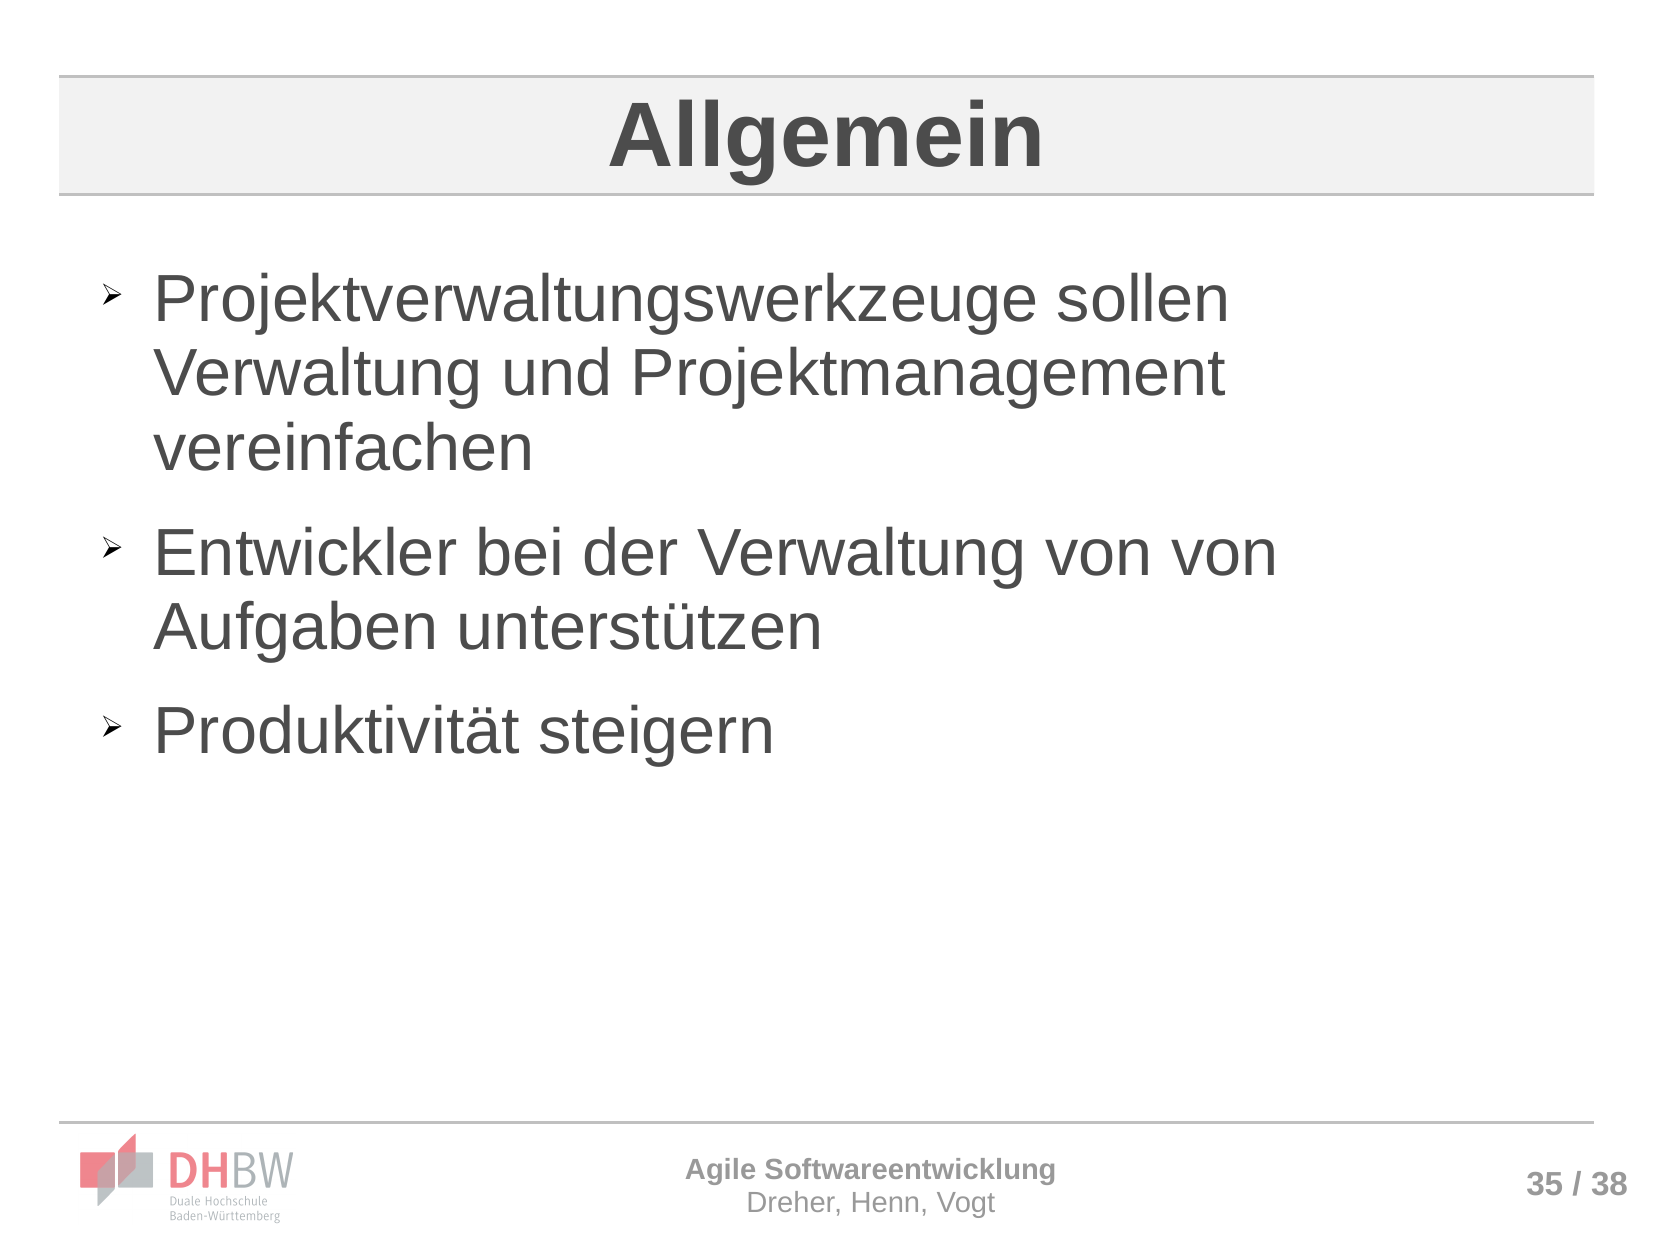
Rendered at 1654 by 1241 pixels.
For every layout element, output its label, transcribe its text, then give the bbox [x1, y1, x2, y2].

list Projektverwaltungswerkzeuge sollen Verwaltung und Projektmanagement vereinfachen Entwickler bei der Verwaltung von von Aufgaben unterstützen Produktivität steigern [82, 260, 1571, 1080]
title Allgemein [82, 31, 1571, 239]
picture [78, 1133, 296, 1225]
